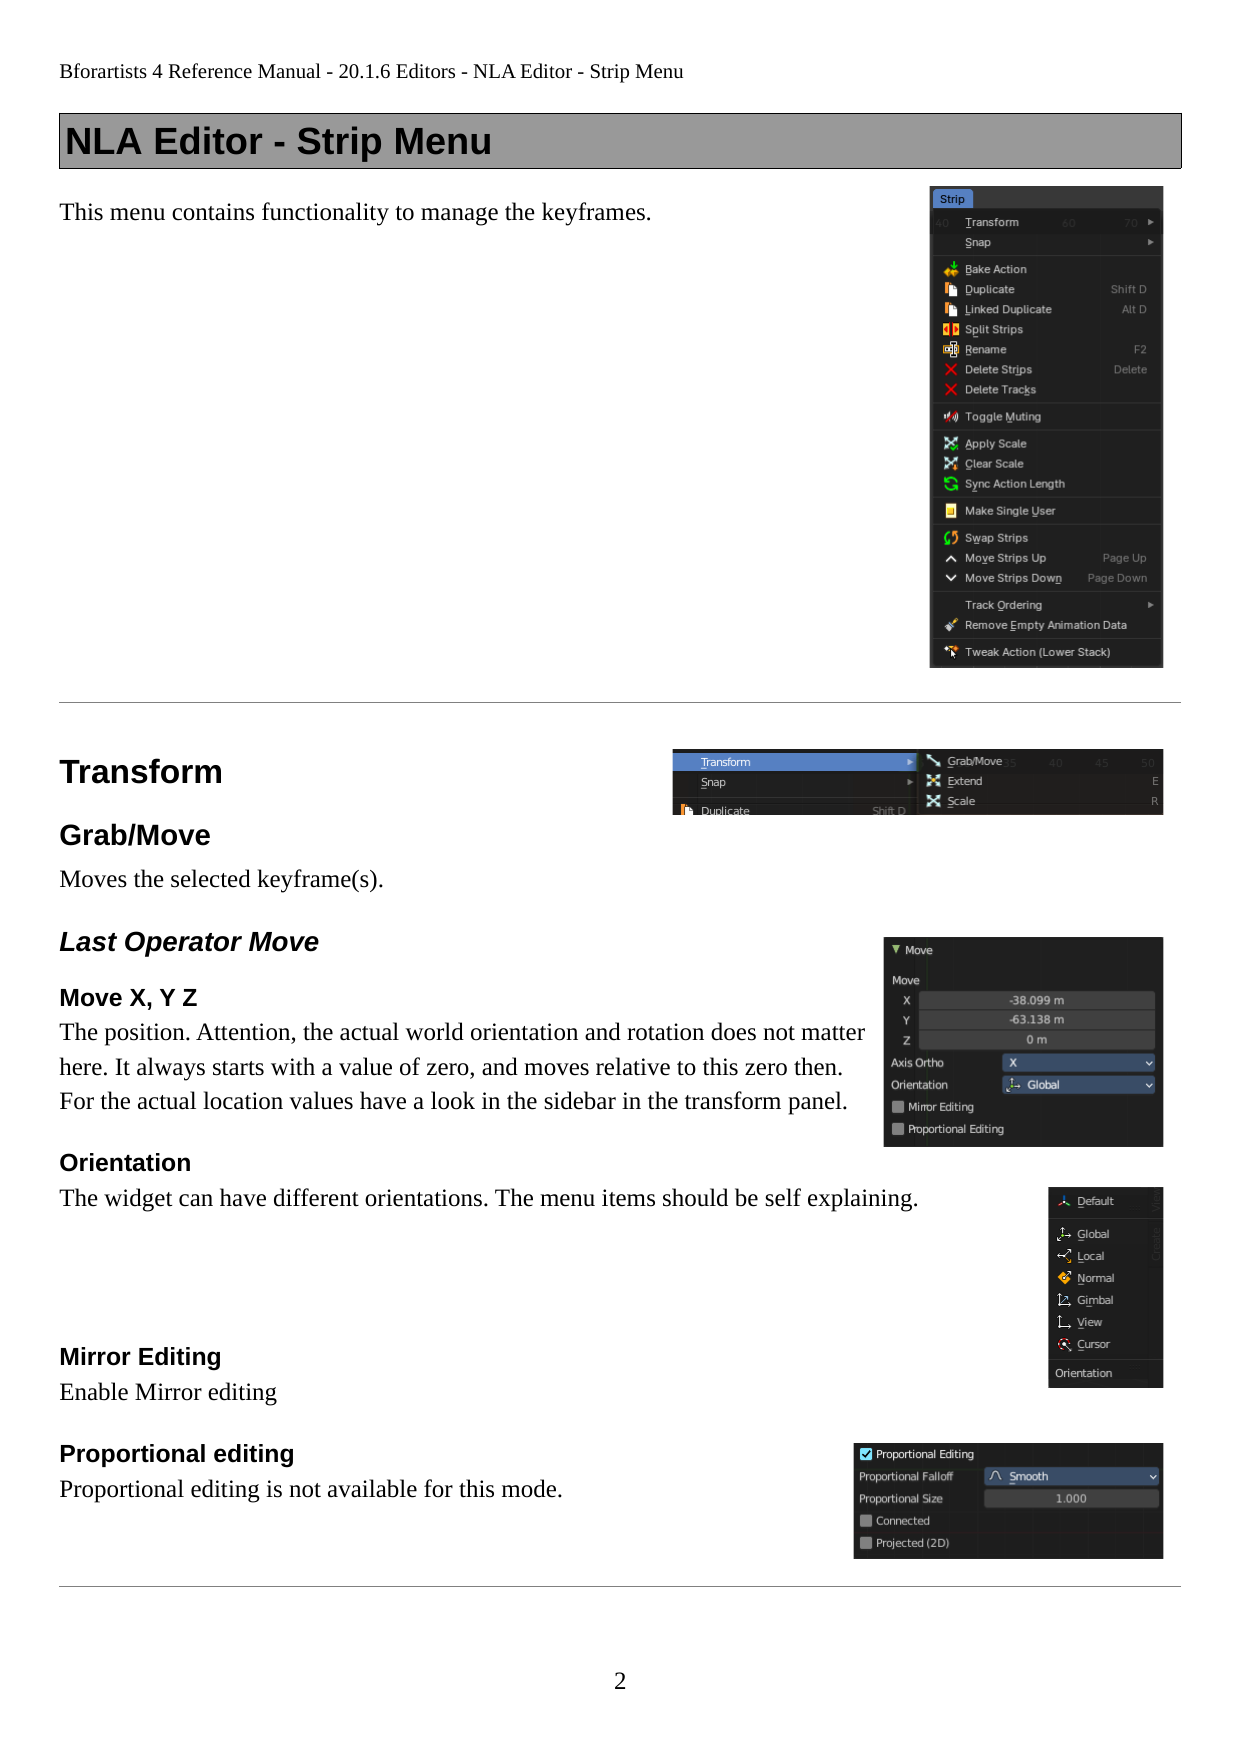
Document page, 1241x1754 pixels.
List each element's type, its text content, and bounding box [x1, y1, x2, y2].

subtitle [1164, 983, 1181, 1011]
picture [853, 1443, 1164, 1559]
text Proportional editing is not available for this mode. [59, 1474, 853, 1502]
subtitle Move X, Y Z [59, 983, 883, 1011]
picture [929, 186, 1164, 668]
text This menu contains functionality to manage the keyframes. [59, 197, 929, 225]
text The position. Attention, the actual world orientation and rotation does not matter here. It always starts with a value of zero, and moves relative to this zero then. For the actual location values have a look in the sidebar in the transform panel. [59, 1017, 883, 1115]
subtitle Grab/Move [59, 818, 1181, 852]
subtitle Proportional editing [59, 1439, 1181, 1467]
subtitle Orientation [59, 1148, 1181, 1177]
picture [883, 937, 1164, 1147]
table_header NLA Editor - Strip Menu [60, 114, 1181, 168]
subtitle Mirror Editing [59, 1342, 1048, 1371]
subtitle [1164, 752, 1181, 791]
subtitle [1164, 1342, 1181, 1371]
subtitle Last Operator Move [59, 926, 1181, 958]
picture [672, 749, 1164, 815]
subtitle Transform [59, 752, 672, 791]
picture [1048, 1187, 1164, 1388]
text Enable Mirror editing [59, 1377, 1181, 1406]
text The widget can have different orientations. The menu items should be self explaining. [59, 1183, 1181, 1212]
text Moves the selected keyframe(s). [59, 864, 1181, 893]
